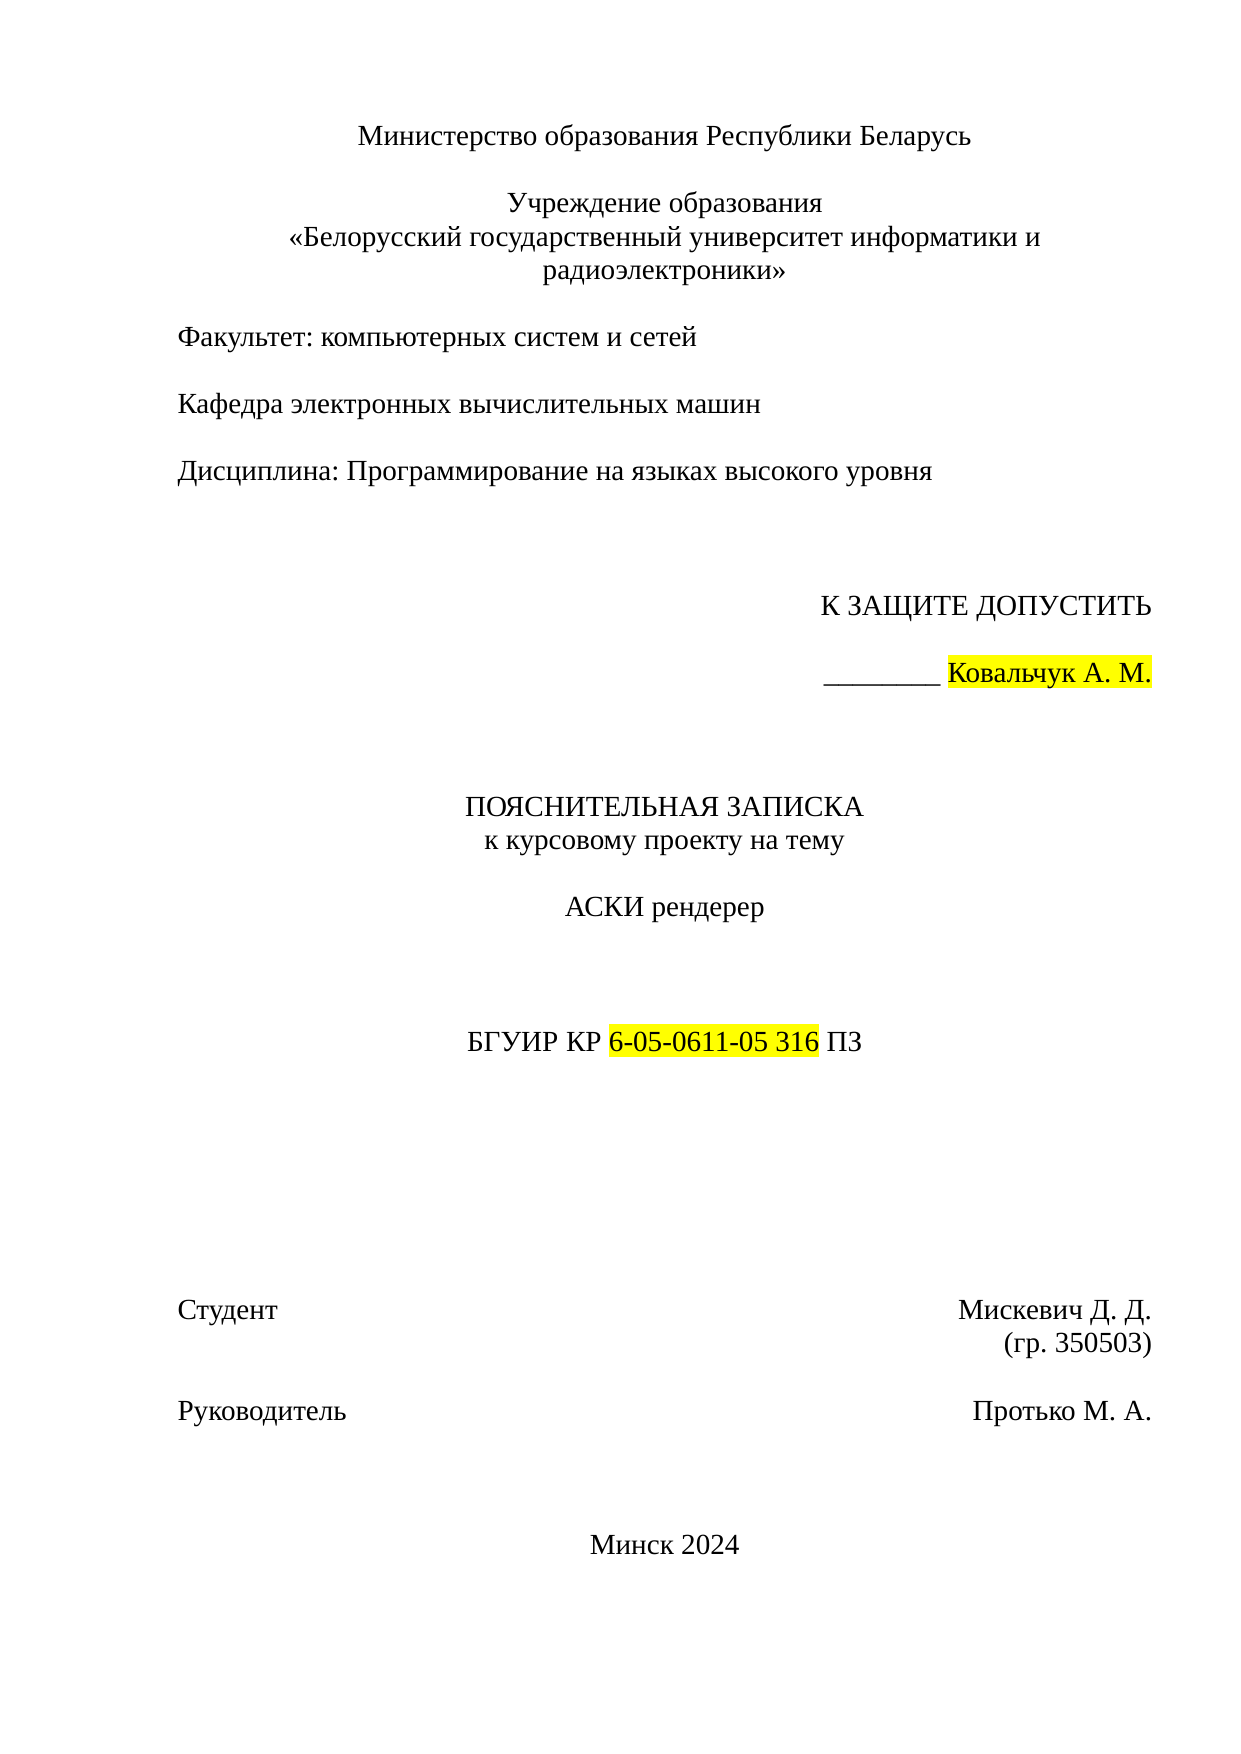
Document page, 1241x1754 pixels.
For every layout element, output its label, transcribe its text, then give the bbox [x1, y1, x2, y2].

text Кафедра электронных вычислительных машин [177, 386, 1152, 420]
table_cell Протько М. А. [629, 1393, 1152, 1460]
text АСКИ рендерер [177, 889, 1152, 923]
table_header Мискевич Д. Д. (гр. 350503) [629, 1292, 1152, 1393]
text «Белорусский государственный университет информатики и радиоэлектроники» [177, 219, 1152, 286]
text БГУИР КР 6-05-0611-05 316 ПЗ [177, 1024, 1152, 1057]
text Учреждение образования [177, 185, 1152, 219]
text к курсовому проекту на тему [177, 822, 1152, 856]
table_header Студент [177, 1292, 629, 1393]
text Министерство образования Республики Беларусь [177, 118, 1152, 152]
text ПОЯСНИТЕЛЬНАЯ ЗАПИСКА [177, 789, 1152, 822]
text К ЗАЩИТЕ ДОПУСТИТЬ ________ Ковальчук А. М. [177, 588, 1152, 688]
text Дисциплина: Программирование на языках высокого уровня [177, 453, 1152, 487]
text Факультет: компьютерных систем и сетей [177, 319, 1152, 353]
table_cell Руководитель [177, 1393, 629, 1460]
